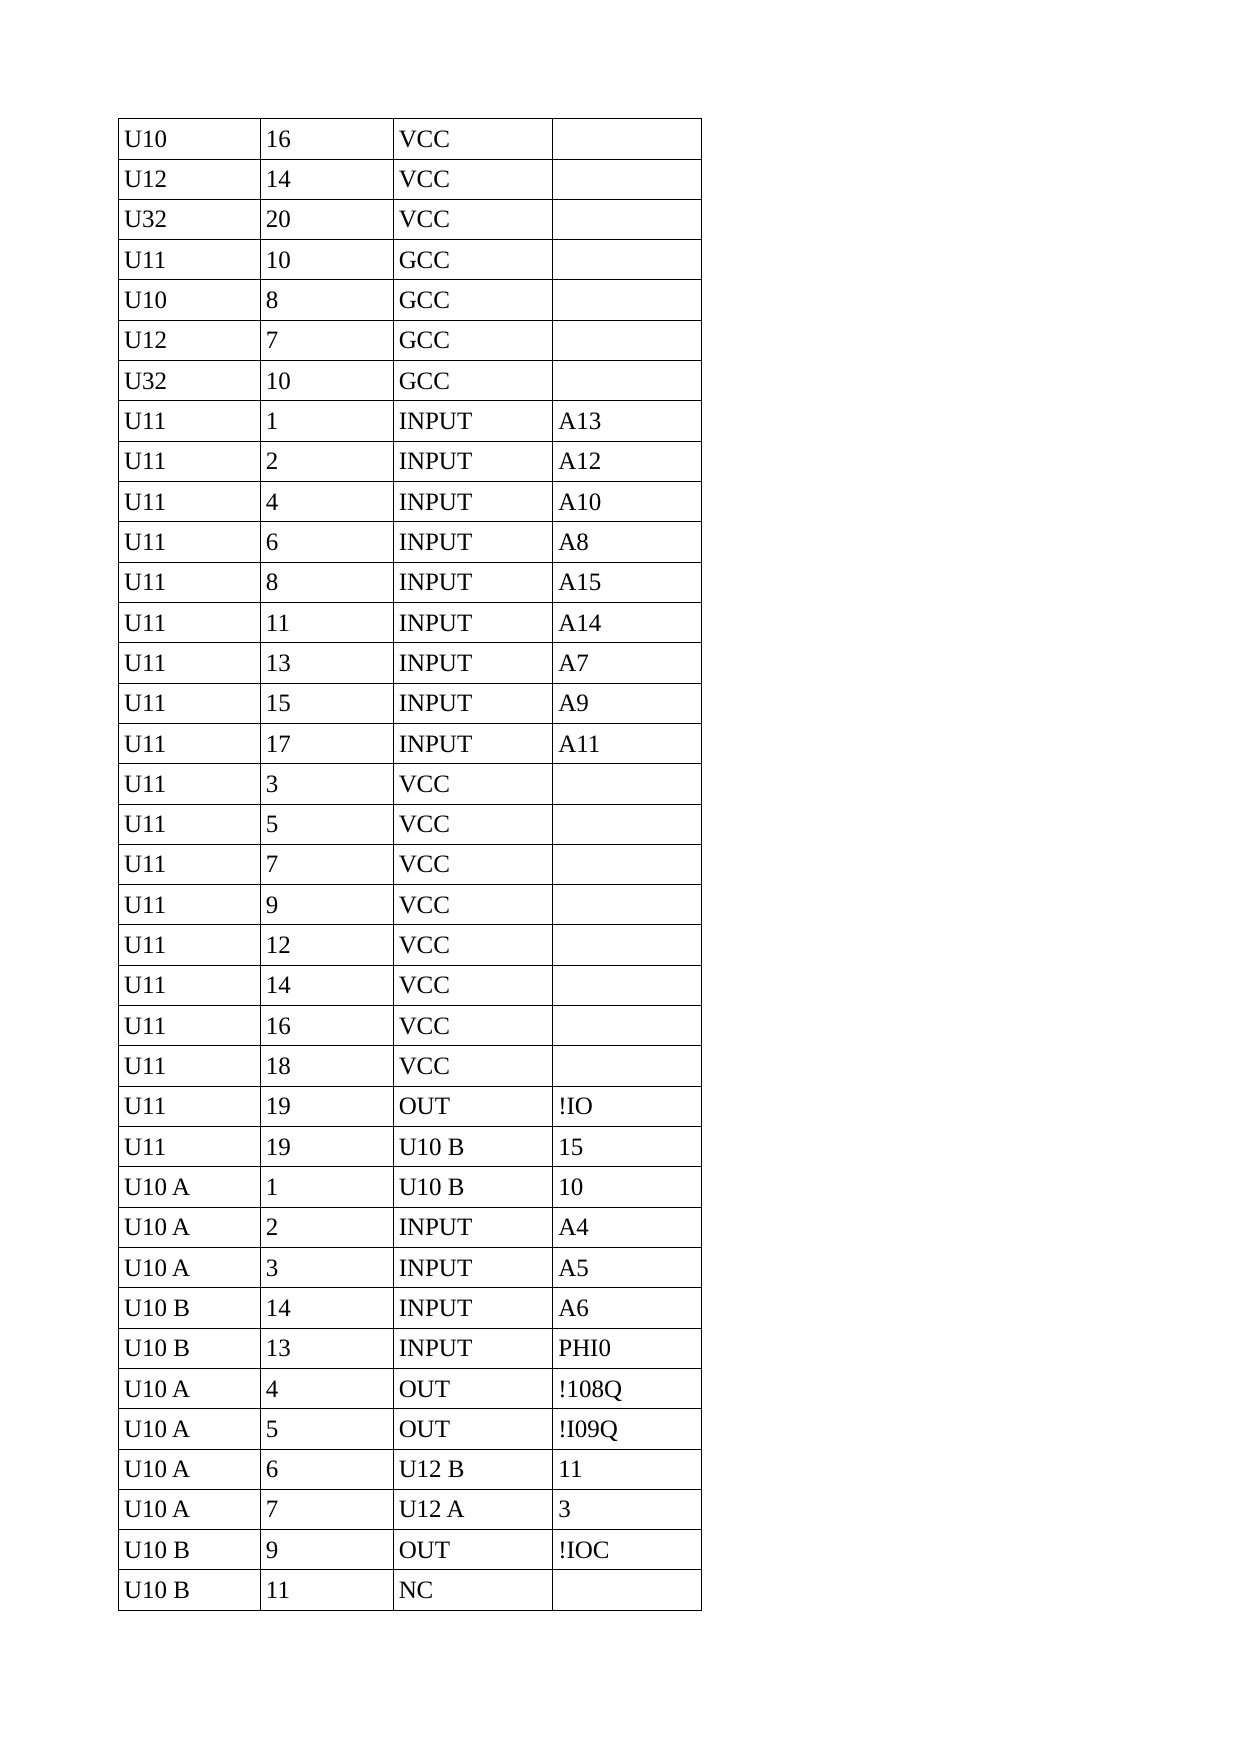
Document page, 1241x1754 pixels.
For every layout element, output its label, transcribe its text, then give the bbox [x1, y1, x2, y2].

table_cell U10 B [119, 1288, 260, 1327]
table_cell U11 [119, 442, 260, 481]
table_cell 15 [553, 1127, 701, 1166]
table_cell [553, 764, 701, 803]
table_cell U12 B [394, 1450, 552, 1489]
table_cell A4 [553, 1208, 701, 1247]
table_cell U10 A [119, 1208, 260, 1247]
table_cell A6 [553, 1288, 701, 1327]
table_cell 3 [261, 764, 393, 803]
table_cell U11 [119, 966, 260, 1005]
table_cell GCC [394, 321, 552, 360]
table_cell A12 [553, 442, 701, 481]
table_cell U11 [119, 925, 260, 965]
table_cell 1 [261, 401, 393, 441]
table_cell 4 [261, 482, 393, 521]
table_cell INPUT [394, 401, 552, 441]
table_cell 14 [261, 966, 393, 1005]
table_cell U11 [119, 240, 260, 279]
table_cell U11 [119, 522, 260, 562]
table_cell [553, 966, 701, 1005]
table_cell 13 [261, 643, 393, 682]
table_cell INPUT [394, 1208, 552, 1247]
table_cell 2 [261, 1208, 393, 1247]
table_cell 20 [261, 200, 393, 239]
table_cell 11 [261, 603, 393, 642]
table_cell 2 [261, 442, 393, 481]
table_cell U10 B [394, 1167, 552, 1207]
table_cell VCC [394, 885, 552, 924]
table_cell [553, 361, 701, 400]
table_cell A7 [553, 643, 701, 682]
table_cell VCC [394, 966, 552, 1005]
table_cell INPUT [394, 724, 552, 763]
table_cell U10 B [119, 1530, 260, 1569]
table_cell INPUT [394, 482, 552, 521]
table_cell U10 A [119, 1409, 260, 1448]
table_cell 3 [553, 1490, 701, 1529]
table_cell 13 [261, 1329, 393, 1368]
table_cell U12 A [394, 1490, 552, 1529]
table_cell OUT [394, 1409, 552, 1448]
table_cell INPUT [394, 643, 552, 682]
table_cell U10 A [119, 1490, 260, 1529]
table_cell VCC [394, 925, 552, 965]
table_cell A9 [553, 684, 701, 723]
table_cell U11 [119, 684, 260, 723]
table_cell VCC [394, 1046, 552, 1086]
table_cell U10 A [119, 1167, 260, 1207]
table_cell 18 [261, 1046, 393, 1086]
table_cell U10 A [119, 1450, 260, 1489]
table_cell U32 [119, 200, 260, 239]
table_cell [553, 805, 701, 844]
table_cell 11 [261, 1570, 393, 1610]
table_cell 1 [261, 1167, 393, 1207]
table_cell A14 [553, 603, 701, 642]
table_cell VCC [394, 845, 552, 884]
table_cell 9 [261, 885, 393, 924]
table_cell 16 [261, 1006, 393, 1045]
table_cell 7 [261, 845, 393, 884]
table_cell U11 [119, 603, 260, 642]
table_cell 3 [261, 1248, 393, 1287]
table_cell 10 [261, 240, 393, 279]
table_cell OUT [394, 1530, 552, 1569]
table_cell U11 [119, 845, 260, 884]
table_cell 9 [261, 1530, 393, 1569]
table_cell U10 A [119, 1369, 260, 1408]
table_cell 16 [261, 119, 393, 158]
table_cell [553, 321, 701, 360]
table_cell A8 [553, 522, 701, 562]
table_cell 19 [261, 1127, 393, 1166]
table_cell VCC [394, 1006, 552, 1045]
table_cell U11 [119, 563, 260, 602]
table_cell VCC [394, 119, 552, 158]
table_cell A5 [553, 1248, 701, 1287]
table_cell U11 [119, 885, 260, 924]
table_cell U11 [119, 1006, 260, 1045]
table_cell GCC [394, 280, 552, 320]
table_cell [553, 280, 701, 320]
table_cell PHI0 [553, 1329, 701, 1368]
table_cell INPUT [394, 563, 552, 602]
table_cell INPUT [394, 522, 552, 562]
table_cell U12 [119, 160, 260, 199]
table_cell 14 [261, 160, 393, 199]
table_cell U11 [119, 724, 260, 763]
table_cell NC [394, 1570, 552, 1610]
table_cell U12 [119, 321, 260, 360]
table_cell INPUT [394, 1288, 552, 1327]
table_cell [553, 1046, 701, 1086]
table_cell U11 [119, 764, 260, 803]
table_cell [553, 1006, 701, 1045]
table_cell 10 [261, 361, 393, 400]
table_cell 17 [261, 724, 393, 763]
table_cell INPUT [394, 603, 552, 642]
table_cell A15 [553, 563, 701, 602]
table_cell 8 [261, 280, 393, 320]
table_cell 8 [261, 563, 393, 602]
table_cell U10 B [394, 1127, 552, 1166]
table_cell 14 [261, 1288, 393, 1327]
table_cell U32 [119, 361, 260, 400]
table_cell U11 [119, 401, 260, 441]
table_cell U11 [119, 1046, 260, 1086]
table_cell VCC [394, 764, 552, 803]
table_cell 5 [261, 805, 393, 844]
table_cell 19 [261, 1087, 393, 1126]
table_cell U11 [119, 643, 260, 682]
table_cell U11 [119, 482, 260, 521]
table_cell U11 [119, 1127, 260, 1166]
table_cell 15 [261, 684, 393, 723]
table_cell GCC [394, 240, 552, 279]
table_cell INPUT [394, 684, 552, 723]
table_cell 11 [553, 1450, 701, 1489]
table_cell U11 [119, 805, 260, 844]
table_cell OUT [394, 1369, 552, 1408]
table_cell [553, 845, 701, 884]
table_cell VCC [394, 805, 552, 844]
table_cell 7 [261, 321, 393, 360]
table_cell U11 [119, 1087, 260, 1126]
table_cell [553, 1570, 701, 1610]
table_cell [553, 885, 701, 924]
table_cell A13 [553, 401, 701, 441]
table_cell INPUT [394, 1329, 552, 1368]
table_cell U10 A [119, 1248, 260, 1287]
table_cell 6 [261, 1450, 393, 1489]
table_cell U10 B [119, 1570, 260, 1610]
table_cell [553, 925, 701, 965]
table_cell U10 [119, 119, 260, 158]
table_cell VCC [394, 200, 552, 239]
table_cell GCC [394, 361, 552, 400]
table_cell A11 [553, 724, 701, 763]
table_cell [553, 200, 701, 239]
table_cell [553, 119, 701, 158]
table_cell !I09Q [553, 1409, 701, 1448]
table_cell !IO [553, 1087, 701, 1126]
table_cell [553, 240, 701, 279]
table_cell 7 [261, 1490, 393, 1529]
table_cell 12 [261, 925, 393, 965]
table_cell 6 [261, 522, 393, 562]
table_cell U10 [119, 280, 260, 320]
table_cell [553, 160, 701, 199]
table_cell OUT [394, 1087, 552, 1126]
table_cell !108Q [553, 1369, 701, 1408]
table_cell 10 [553, 1167, 701, 1207]
table_cell INPUT [394, 442, 552, 481]
table_cell 4 [261, 1369, 393, 1408]
table_cell 5 [261, 1409, 393, 1448]
table_cell VCC [394, 160, 552, 199]
table_cell !IOC [553, 1530, 701, 1569]
table_cell A10 [553, 482, 701, 521]
table_cell U10 B [119, 1329, 260, 1368]
table_cell INPUT [394, 1248, 552, 1287]
